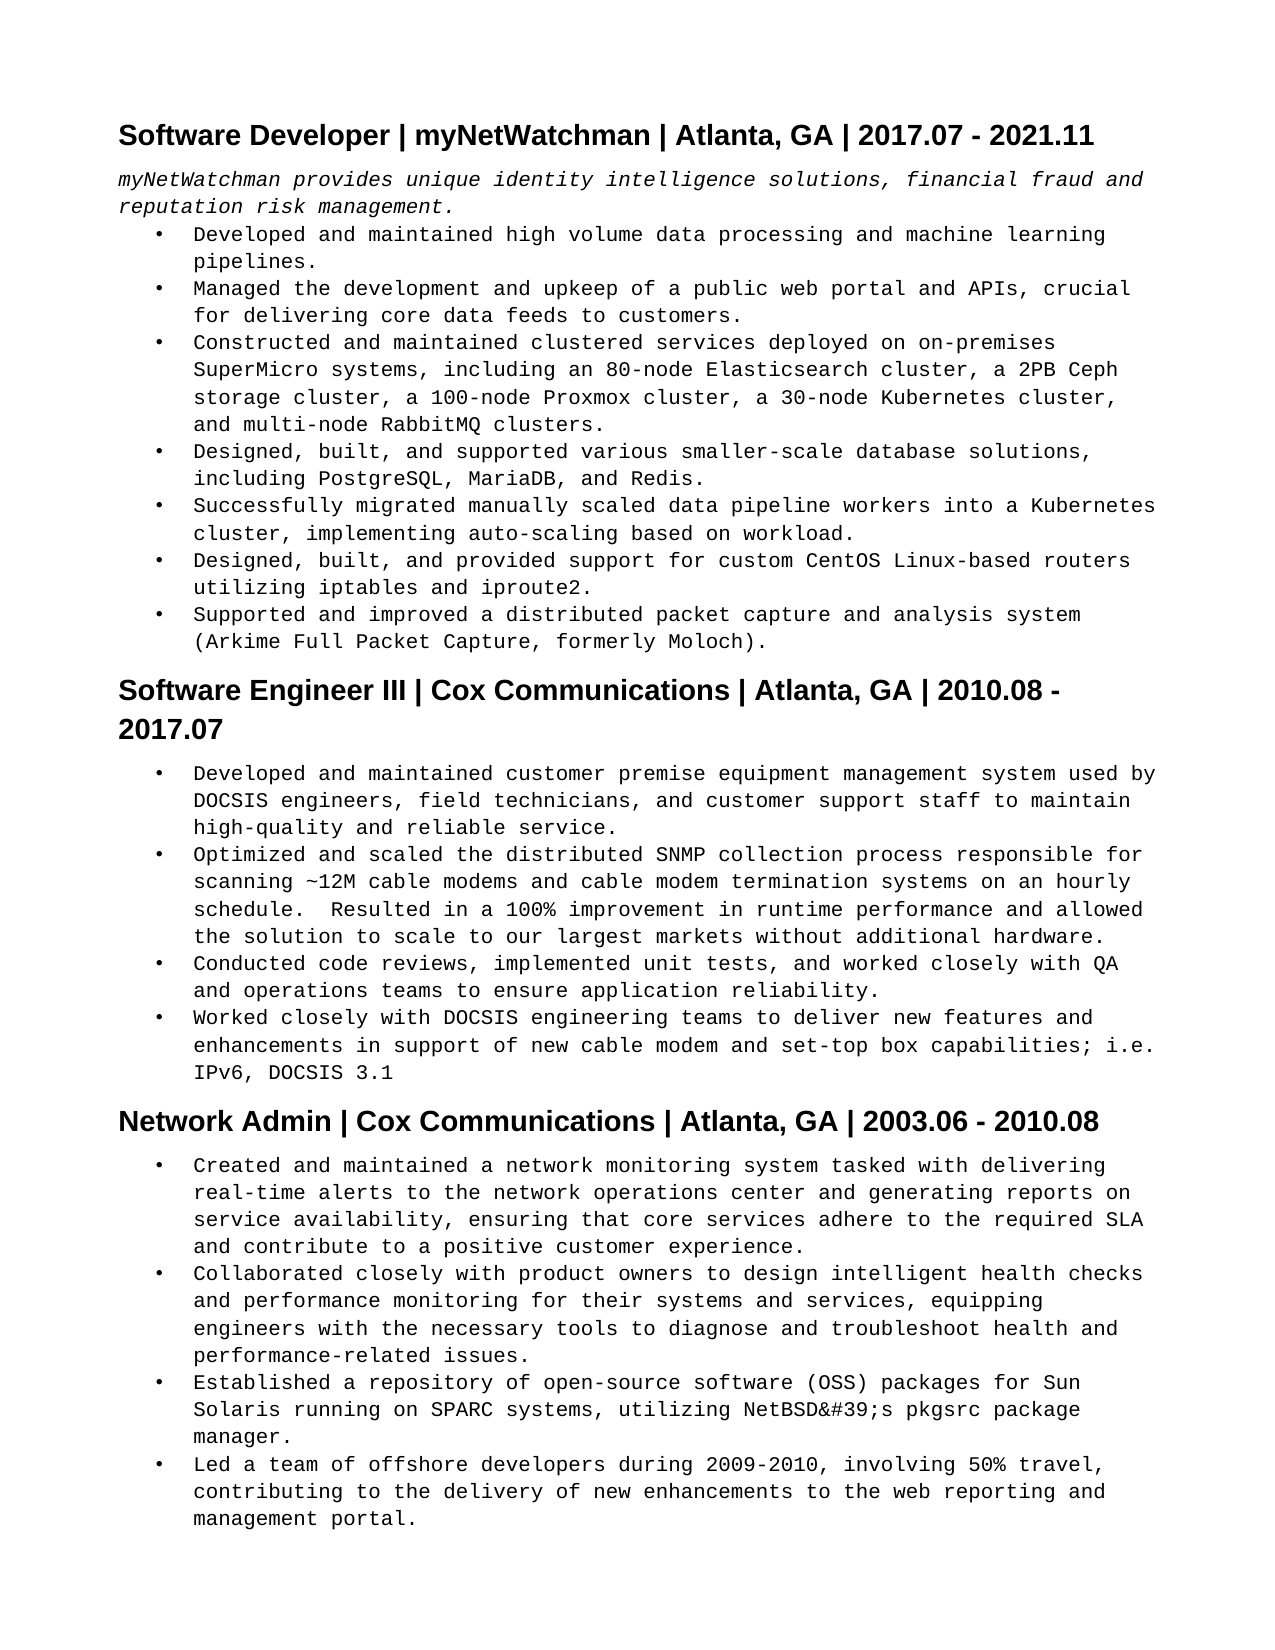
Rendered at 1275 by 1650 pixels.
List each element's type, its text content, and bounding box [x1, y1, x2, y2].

list Established a repository of open-source software (OSS) packages for Sun Solaris running on SPARC systems, utilizing NetBSD&#39;s pkgsrc package manager. [156, 1372, 1157, 1450]
list Successfully migrated manually scaled data pipeline workers into a Kubernetes cluster, implementing auto-scaling based on workload. [156, 495, 1157, 546]
list Designed, built, and provided support for custom CentOS Linux-based routers utilizing iptables and iproute2. [156, 550, 1157, 601]
subtitle Network Admin | Cox Communications | Atlanta, GA | 2003.06 - 2010.08 [118, 1103, 1157, 1137]
list Conducted code reviews, implemented unit tests, and worked closely with QA and operations teams to ensure application reliability. [156, 953, 1157, 1004]
list Led a team of offshore developers during 2009-2010, involving 50% travel, contributing to the delivery of new enhancements to the web reporting and management portal. [156, 1454, 1157, 1532]
list Developed and maintained customer premise equipment management system used by DOCSIS engineers, field technicians, and customer support staff to maintain high-quality and reliable service. [156, 763, 1157, 841]
list Designed, built, and supported various smaller-scale database solutions, including PostgreSQL, MariaDB, and Redis. [156, 441, 1157, 492]
list Worked closely with DOCSIS engineering teams to deliver new features and enhancements in support of new cable modem and set-top box capabilities; i.e. IPv6, DOCSIS 3.1 [156, 1007, 1157, 1085]
subtitle Software Developer | myNetWatchman | Atlanta, GA | 2017.07 - 2021.11 [118, 118, 1157, 152]
list Collaborated closely with product owners to design intelligent health checks and performance monitoring for their systems and services, equipping engineers with the necessary tools to diagnose and troubleshoot health and performance-related issues. [156, 1263, 1157, 1368]
list Optimized and scaled the distributed SNMP collection process responsible for scanning ~12M cable modems and cable modem termination systems on an hourly schedule. Resulted in a 100% improvement in runtime performance and allowed the solution to scale to our largest markets without additional hardware. [156, 844, 1157, 949]
list Supported and improved a distributed packet capture and analysis system (Arkime Full Packet Capture, formerly Moloch). [156, 604, 1157, 655]
list Constructed and maintained clustered services deployed on on-premises SuperMicro systems, including an 80-node Elasticsearch cluster, a 2PB Ceph storage cluster, a 100-node Proxmox cluster, a 30-node Kubernetes cluster, and multi-node RabbitMQ clusters. [156, 332, 1157, 437]
subtitle Software Engineer III | Cox Communications | Atlanta, GA | 2010.08 - 2017.07 [118, 673, 1157, 745]
list Created and maintained a network monitoring system tasked with delivering real-time alerts to the network operations center and generating reports on service availability, ensuring that core services adhere to the required SLA and contribute to a positive customer experience. [156, 1154, 1157, 1260]
list Developed and maintained high volume data processing and machine learning pipelines. [156, 223, 1157, 274]
text myNetWatchman provides unique identity intelligence solutions, financial fraud and reputation risk management. [118, 169, 1157, 220]
list Managed the development and upkeep of a public web portal and APIs, crucial for delivering core data feeds to customers. [156, 278, 1157, 329]
